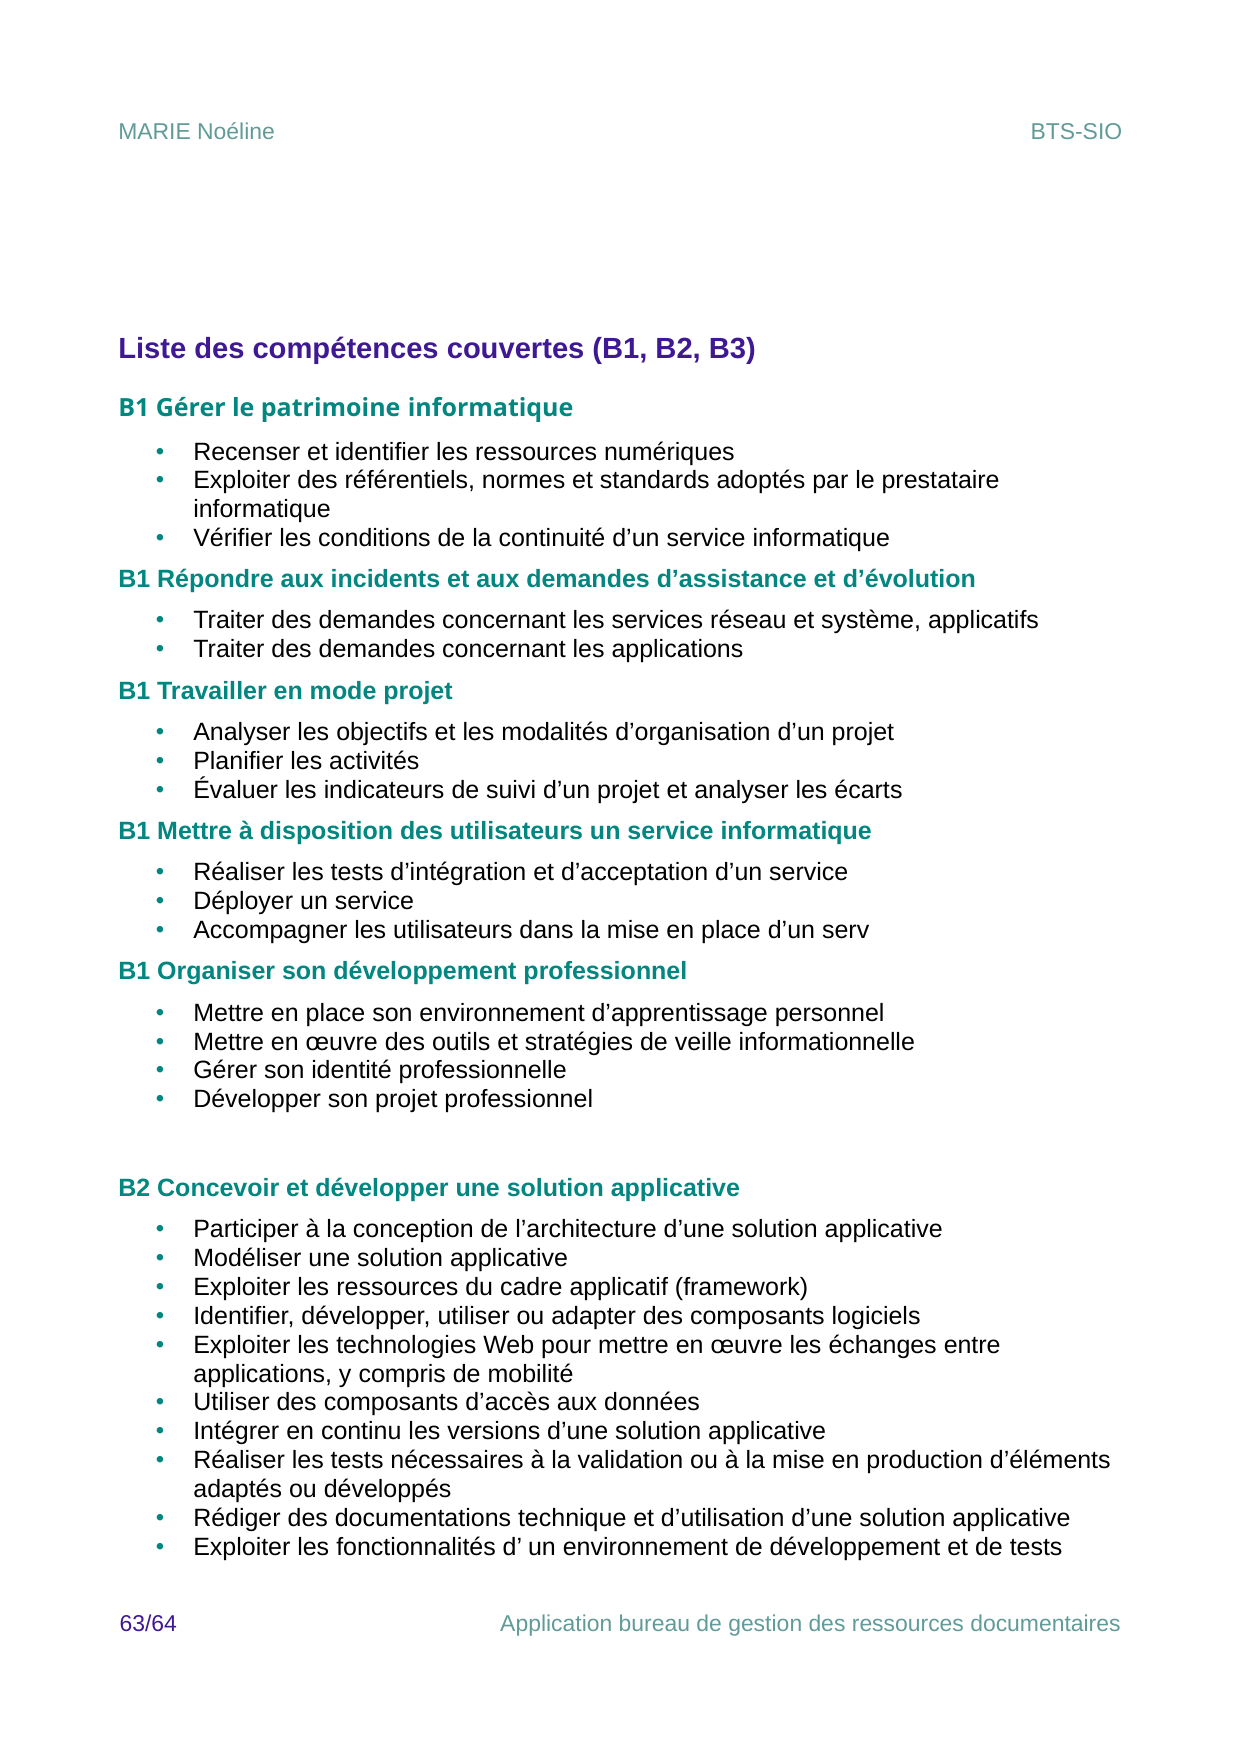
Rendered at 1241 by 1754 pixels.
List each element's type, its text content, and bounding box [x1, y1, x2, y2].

list Modéliser une solution applicative [156, 1243, 1122, 1272]
list Utiliser des composants d’accès aux données [156, 1387, 1122, 1416]
list Gérer son identité professionnelle [156, 1055, 1122, 1084]
list Traiter des demandes concernant les services réseau et système, applicatifs [156, 606, 1122, 634]
list Exploiter les fonctionnalités d’ un environnement de développement et de tests [156, 1532, 1122, 1560]
list Déployer un service [156, 886, 1122, 915]
list Vérifier les conditions de la continuité d’un service informatique [156, 523, 1122, 552]
subtitle B1 Travailler en mode projet [118, 676, 1122, 704]
list Identifier, développer, utiliser ou adapter des composants logiciels [156, 1301, 1122, 1330]
list Accompagner les utilisateurs dans la mise en place d’un serv [156, 915, 1122, 944]
list Traiter des demandes concernant les applications [156, 634, 1122, 663]
list Exploiter les technologies Web pour mettre en œuvre les échanges entre applications, y compris de mobilité [156, 1330, 1122, 1387]
subtitle B1 Répondre aux incidents et aux demandes d’assistance et d’évolution [118, 564, 1122, 593]
subtitle B2 Concevoir et développer une solution applicative [118, 1173, 1122, 1202]
list Analyser les objectifs et les modalités d’organisation d’un projet [156, 717, 1122, 746]
subtitle B1 Organiser son développement professionnel [118, 956, 1122, 985]
list Réaliser les tests d’intégration et d’acceptation d’un service [156, 857, 1122, 886]
list Planifier les activités [156, 746, 1122, 775]
subtitle B1 Gérer le patrimoine informatique [118, 390, 1122, 424]
list Participer à la conception de l’architecture d’une solution applicative [156, 1214, 1122, 1243]
subtitle B1 Mettre à disposition des utilisateurs un service informatique [118, 816, 1122, 845]
list Mettre en œuvre des outils et stratégies de veille informationnelle [156, 1026, 1122, 1055]
subtitle Liste des compétences couvertes (B1, B2, B3) [118, 331, 1122, 365]
list Réaliser les tests nécessaires à la validation ou à la mise en production d’éléments adaptés ou développés [156, 1445, 1122, 1503]
list Mettre en place son environnement d’apprentissage personnel [156, 998, 1122, 1026]
list Exploiter des référentiels, normes et standards adoptés par le prestataire informatique [156, 465, 1122, 523]
list Exploiter les ressources du cadre applicatif (framework) [156, 1272, 1122, 1301]
list Évaluer les indicateurs de suivi d’un projet et analyser les écarts [156, 775, 1122, 803]
list Rédiger des documentations technique et d’utilisation d’une solution applicative [156, 1503, 1122, 1532]
list Développer son projet professionnel [156, 1084, 1122, 1113]
list Recenser et identifier les ressources numériques [156, 436, 1122, 465]
list Intégrer en continu les versions d’une solution applicative [156, 1416, 1122, 1445]
